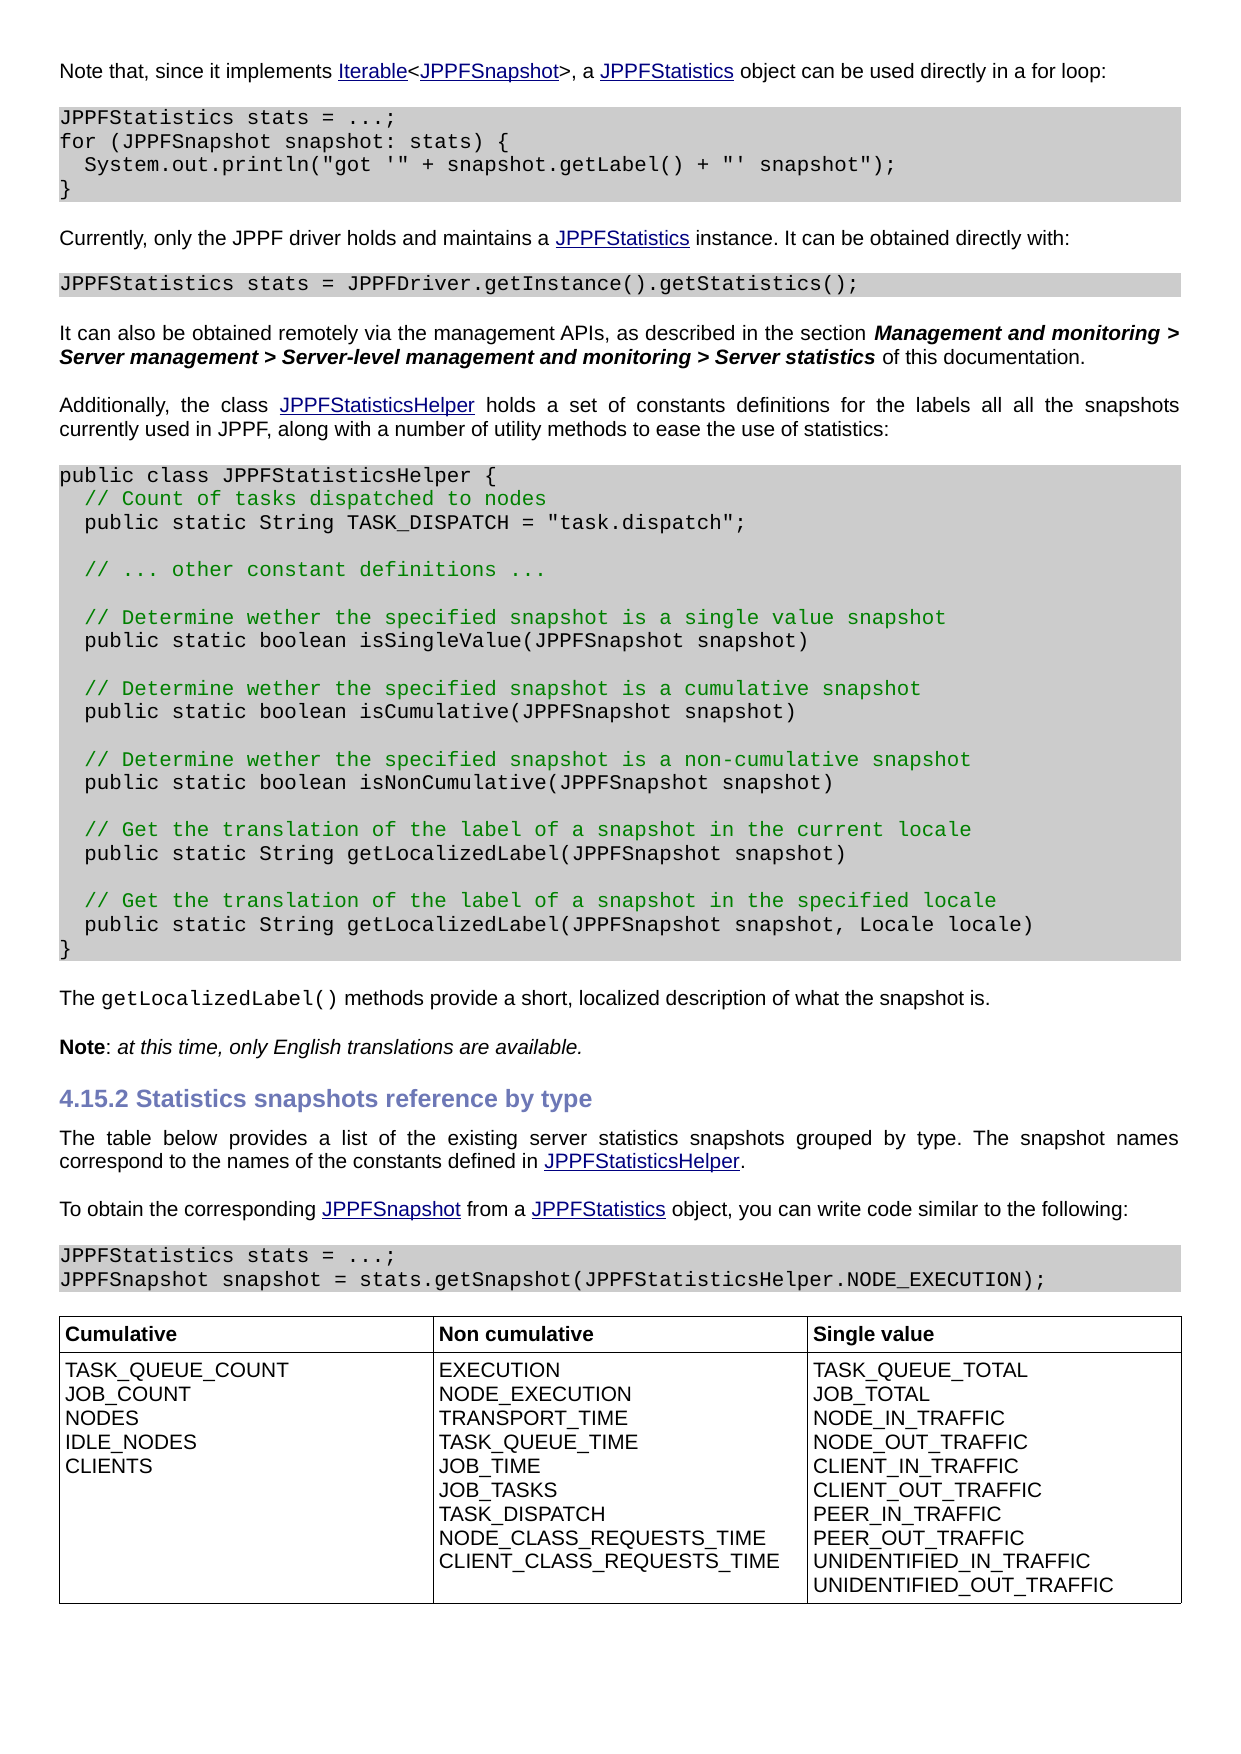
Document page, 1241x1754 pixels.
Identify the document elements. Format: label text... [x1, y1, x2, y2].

table_cell TASK_QUEUE_TOTAL JOB_TOTAL NODE_IN_TRAFFIC NODE_OUT_TRAFFIC CLIENT_IN_TRAFFIC CLIENT_OUT_TRAFFIC PEER_IN_TRAFFIC PEER_OUT_TRAFFIC UNIDENTIFIED_IN_TRAFFIC UNIDENTIFIED_OUT_TRAFFIC [808, 1353, 1181, 1603]
text JPPFStatistics stats = ...; [59, 1245, 1181, 1269]
table_header Single value [808, 1317, 1181, 1352]
text JPPFStatistics stats = ...; [59, 107, 1181, 131]
text // Get the translation of the label of a snapshot in the current locale [59, 819, 1181, 843]
table_cell EXECUTION NODE_EXECUTION TRANSPORT_TIME TASK_QUEUE_TIME JOB_TIME JOB_TASKS TASK_DISPATCH NODE_CLASS_REQUESTS_TIME CLIENT_CLASS_REQUESTS_TIME [434, 1353, 807, 1603]
text It can also be obtained remotely via the management APIs, as described in the section Management and monitoring > Server management > Server-level management and monitoring > Server statistics of this documentation. [59, 321, 1181, 369]
subtitle Statistics snapshots reference by type [59, 1084, 1181, 1113]
text public class JPPFStatisticsHelper { [59, 465, 1181, 488]
text public static boolean isCumulative(JPPFSnapshot snapshot) [59, 701, 1181, 725]
text for (JPPFSnapshot snapshot: stats) { [59, 131, 1181, 154]
text Note that, since it implements Iterable<JPPFSnapshot>, a JPPFStatistics object can be used directly in a for loop: [59, 59, 1181, 83]
text JPPFSnapshot snapshot = stats.getSnapshot(JPPFStatisticsHelper.NODE_EXECUTION); [59, 1269, 1181, 1292]
text public static String getLocalizedLabel(JPPFSnapshot snapshot, Locale locale) [59, 914, 1181, 938]
text // Determine wether the specified snapshot is a cumulative snapshot [59, 678, 1181, 701]
table_header Cumulative [60, 1317, 433, 1352]
table_cell TASK_QUEUE_COUNT JOB_COUNT NODES IDLE_NODES CLIENTS [60, 1353, 433, 1603]
text public static String getLocalizedLabel(JPPFSnapshot snapshot) [59, 843, 1181, 867]
text // Get the translation of the label of a snapshot in the specified locale [59, 890, 1181, 914]
text Currently, only the JPPF driver holds and maintains a JPPFStatistics instance. It can be obtained directly with: [59, 226, 1181, 249]
table_header Non cumulative [434, 1317, 807, 1352]
text public static boolean isNonCumulative(JPPFSnapshot snapshot) [59, 772, 1181, 796]
text JPPFStatistics stats = JPPFDriver.getInstance().getStatistics(); [59, 273, 1181, 297]
text } [59, 178, 1181, 202]
text The getLocalizedLabel() methods provide a short, localized description of what the snapshot is. [59, 985, 1181, 1011]
text To obtain the corresponding JPPFSnapshot from a JPPFStatistics object, you can write code similar to the following: [59, 1197, 1181, 1221]
text // ... other constant definitions ... [59, 559, 1181, 583]
text Additionally, the class JPPFStatisticsHelper holds a set of constants definitions for the labels all all the snapshots currently used in JPPF, along with a number of utility methods to ease the use of statistics: [59, 393, 1181, 441]
text // Determine wether the specified snapshot is a non-cumulative snapshot [59, 748, 1181, 772]
text public static String TASK_DISPATCH = "task.dispatch"; [59, 512, 1181, 536]
text System.out.println("got '" + snapshot.getLabel() + "' snapshot"); [59, 154, 1181, 178]
text public static boolean isSingleValue(JPPFSnapshot snapshot) [59, 630, 1181, 654]
text // Count of tasks dispatched to nodes [59, 488, 1181, 512]
text } [59, 938, 1181, 961]
text // Determine wether the specified snapshot is a single value snapshot [59, 607, 1181, 630]
text Note: at this time, only English translations are available. [59, 1035, 1181, 1059]
text The table below provides a list of the existing server statistics snapshots grouped by type. The snapshot names correspond to the names of the constants defined in JPPFStatisticsHelper. [59, 1125, 1181, 1173]
